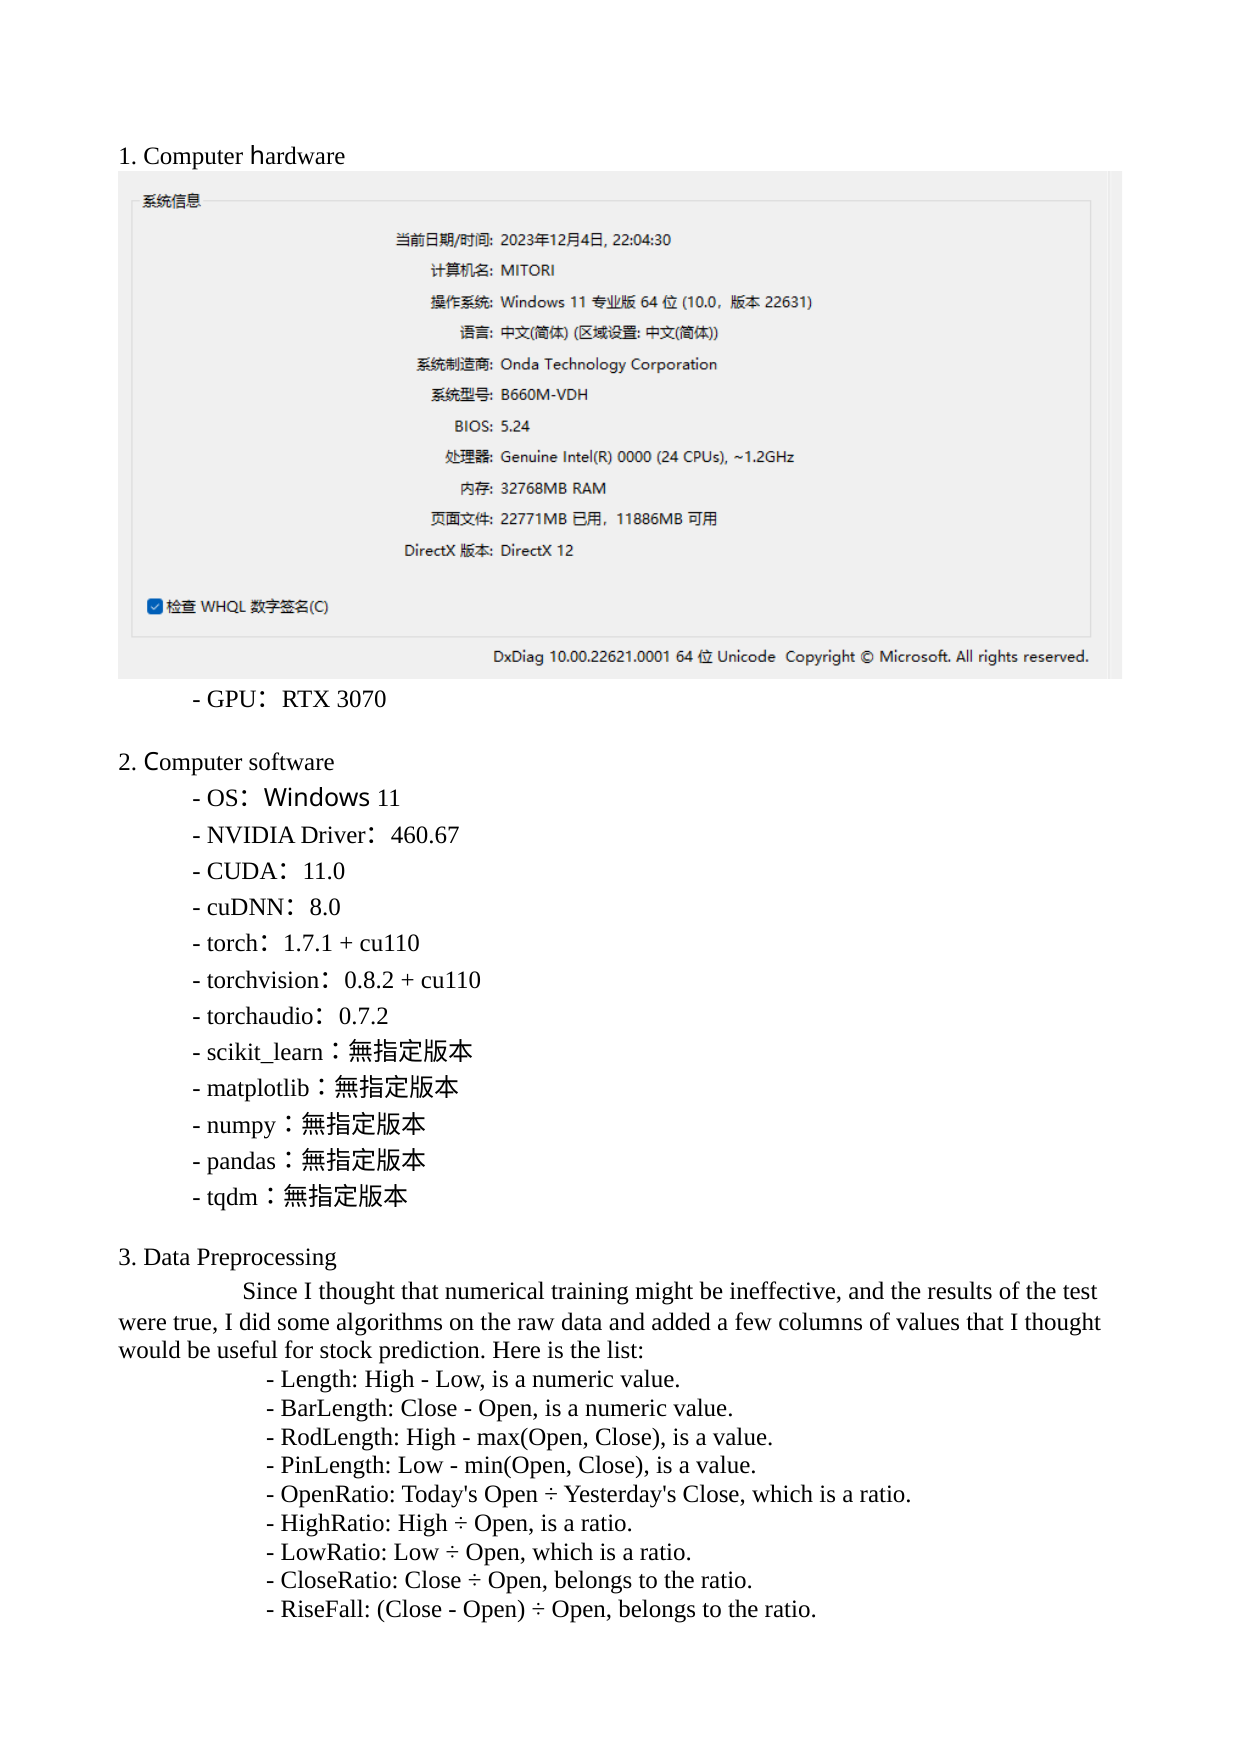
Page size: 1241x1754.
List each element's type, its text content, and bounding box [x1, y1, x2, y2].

text - matplotlib：無指定版本 [118, 1068, 1122, 1104]
text - torchaudio：0.7.2 [118, 995, 1122, 1032]
text 1. Computer hardware [118, 137, 1122, 171]
text - scikit_learn：無指定版本 [118, 1032, 1122, 1068]
text - PinLength: Low - min(Open, Close), is a value. [118, 1450, 1122, 1479]
text - pandas：無指定版本 [118, 1140, 1122, 1177]
text - LowRatio: Low ÷ Open, which is a ratio. [118, 1537, 1122, 1565]
text - OpenRatio: Today's Open ÷ Yesterday's Close, which is a ratio. [118, 1479, 1122, 1508]
text - cuDNN：8.0 [118, 887, 1122, 923]
text - HighRatio: High ÷ Open, is a ratio. [118, 1508, 1122, 1537]
text - BarLength: Close - Open, is a numeric value. [118, 1393, 1122, 1422]
text - NVIDIA Driver：460.67 [118, 814, 1122, 850]
text - RiseFall: (Close - Open) ÷ Open, belongs to the ratio. [118, 1594, 1122, 1623]
text - Length: High - Low, is a numeric value. [118, 1364, 1122, 1393]
text - tqdm：無指定版本 [118, 1177, 1122, 1213]
text Since I thought that numerical training might be ineffective, and the results of the test were true, I did some algorithms on the raw data and added a few columns of values that I thought would be useful for stock prediction. Here is the list: [118, 1270, 1122, 1364]
text - torch：1.7.1 + cu110 [118, 923, 1122, 959]
text - torchvision：0.8.2 + cu110 [118, 959, 1122, 995]
text 2. Computer software [118, 744, 1122, 778]
text - numpy：無指定版本 [118, 1104, 1122, 1140]
text - CloseRatio: Close ÷ Open, belongs to the ratio. [118, 1565, 1122, 1594]
text - CUDA：11.0 [118, 850, 1122, 887]
text - RodLength: High - max(Open, Close), is a value. [118, 1422, 1122, 1450]
text - GPU：RTX 3070 [118, 679, 1122, 715]
text - OS：Windows 11 [118, 778, 1122, 814]
text 3. Data Preprocessing [118, 1242, 1122, 1270]
